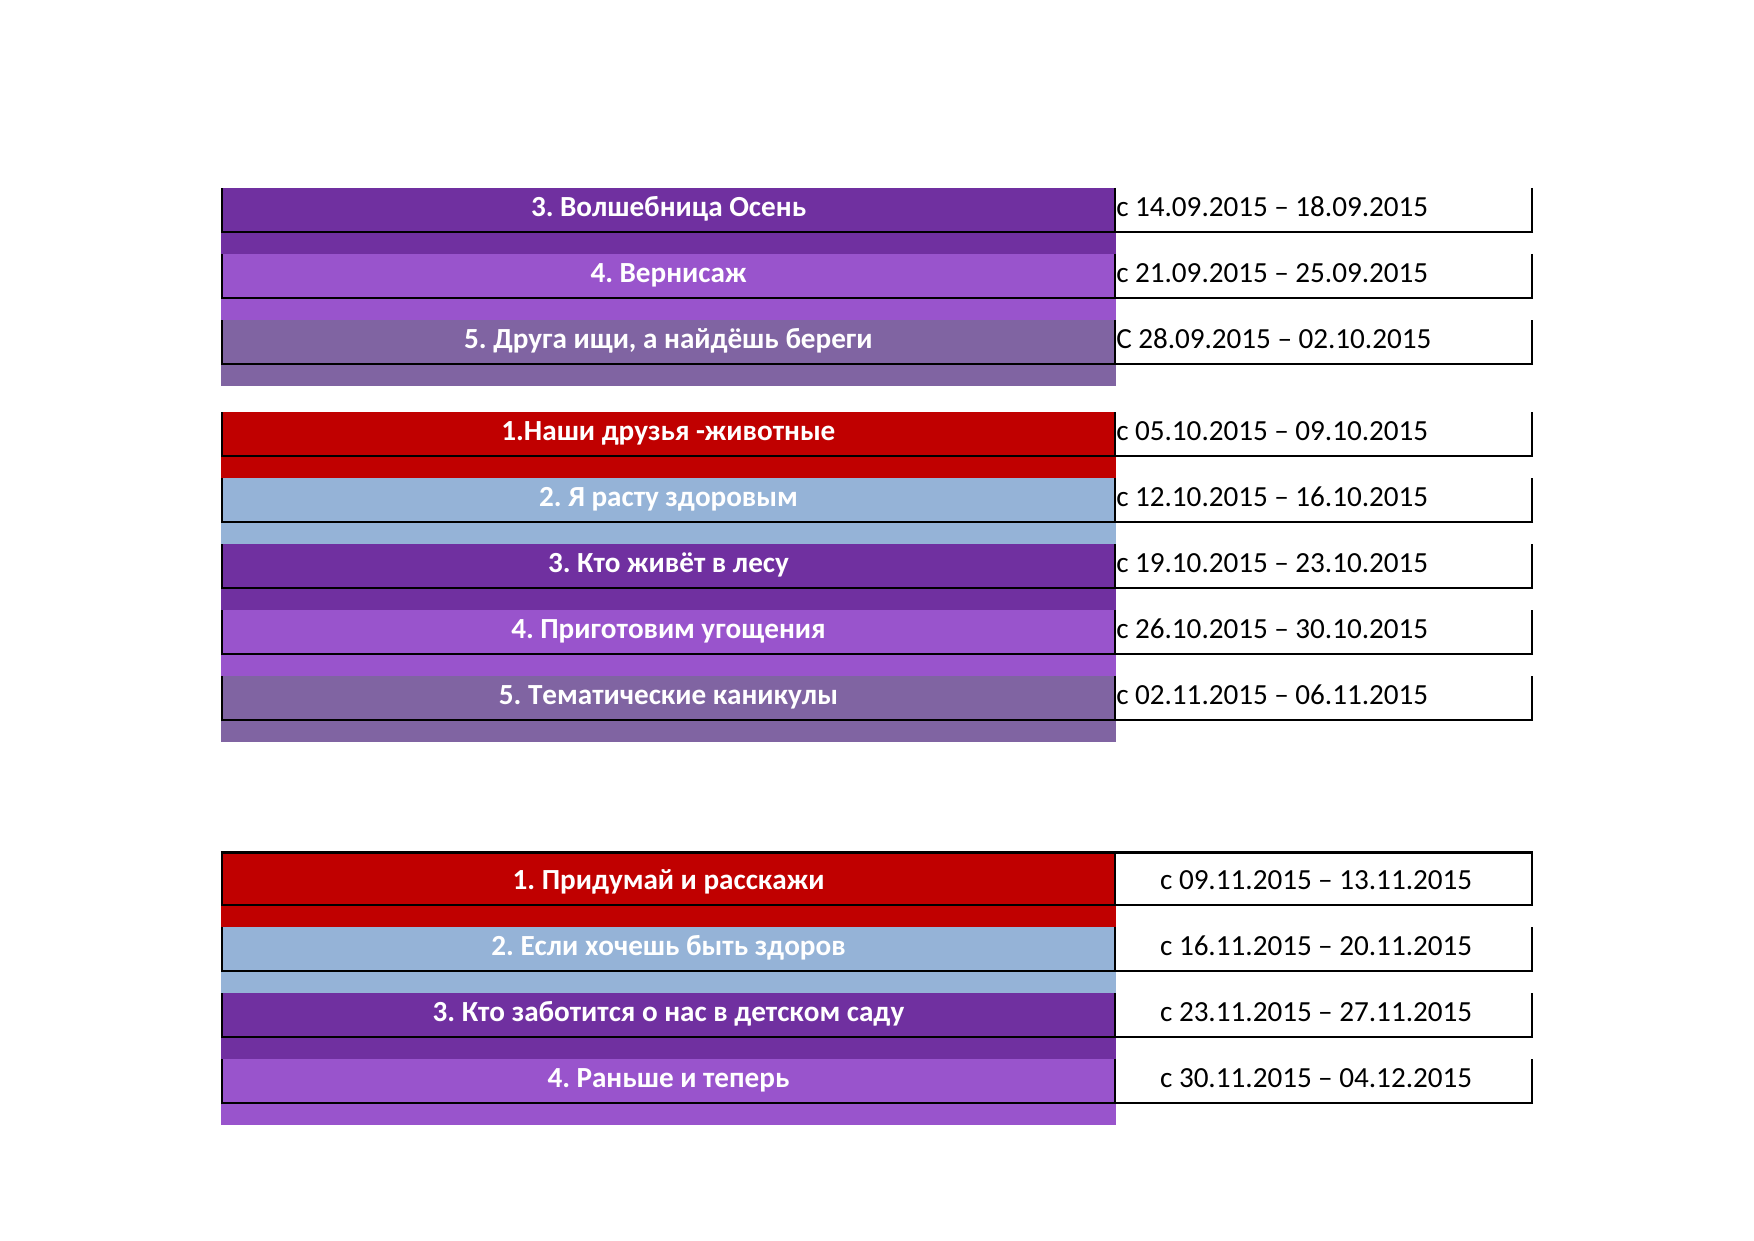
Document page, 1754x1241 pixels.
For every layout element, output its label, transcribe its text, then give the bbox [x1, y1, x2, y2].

table_cell [1116, 233, 1533, 254]
table_cell [1116, 1038, 1533, 1059]
table_cell 2. Я расту здоровым [223, 478, 1114, 521]
table_cell [1116, 589, 1533, 610]
table_cell с 02.11.2015 – 06.11.2015 [1116, 676, 1531, 719]
table_cell [221, 972, 1116, 993]
table_header 1. Придумай и расскажи [223, 854, 1114, 904]
table_cell [221, 386, 1116, 412]
table_cell [221, 1038, 1116, 1059]
table_cell [1116, 655, 1533, 676]
table_cell 3. Кто живёт в лесу [223, 544, 1114, 587]
table_cell 5. Друга ищи, а найдёшь береги [223, 320, 1114, 363]
table_cell 3. Волшебница Осень [223, 188, 1114, 231]
table_cell [1116, 972, 1533, 993]
table_cell с 12.10.2015 – 16.10.2015 [1116, 478, 1531, 521]
table_cell [1116, 386, 1533, 412]
table_cell [1116, 721, 1533, 742]
table_cell [1116, 299, 1533, 320]
table_cell с 19.10.2015 – 23.10.2015 [1116, 544, 1531, 587]
table_cell [1116, 1104, 1533, 1125]
table_cell 5. Тематические каникулы [223, 676, 1114, 719]
table_cell [221, 721, 1116, 742]
table_header с 09.11.2015 – 13.11.2015 [1116, 854, 1531, 904]
table_cell 4. Приготовим угощения [223, 610, 1114, 653]
table_cell [1116, 742, 1533, 768]
table_cell [221, 365, 1116, 386]
table_cell [221, 233, 1116, 254]
table_cell с 14.09.2015 – 18.09.2015 [1116, 188, 1531, 231]
table_cell с 21.09.2015 – 25.09.2015 [1116, 254, 1531, 297]
table_cell с 16.11.2015 – 20.11.2015 [1116, 927, 1531, 970]
table_cell 1.Наши друзья -животные [223, 412, 1114, 455]
table_cell [221, 742, 1116, 768]
table_cell [1116, 523, 1533, 544]
table_cell [221, 457, 1116, 478]
table_header [1116, 906, 1533, 927]
table_cell [1116, 365, 1533, 386]
table_cell [1116, 457, 1533, 478]
table_cell [221, 299, 1116, 320]
table_cell с 30.11.2015 – 04.12.2015 [1116, 1059, 1531, 1102]
table_cell с 05.10.2015 – 09.10.2015 [1116, 412, 1531, 455]
table_cell с 23.11.2015 – 27.11.2015 [1116, 993, 1531, 1036]
table_cell [221, 1104, 1116, 1125]
table_cell 2. Если хочешь быть здоров [223, 927, 1114, 970]
table_cell с 26.10.2015 – 30.10.2015 [1116, 610, 1531, 653]
table_cell 4. Вернисаж [223, 254, 1114, 297]
table_cell 4. Раньше и теперь [223, 1059, 1114, 1102]
table_header [221, 906, 1116, 927]
table_cell [221, 523, 1116, 544]
table_cell [221, 655, 1116, 676]
table_cell С 28.09.2015 – 02.10.2015 [1116, 320, 1531, 363]
table_cell [221, 589, 1116, 610]
table_cell 3. Кто заботится о нас в детском саду [223, 993, 1114, 1036]
